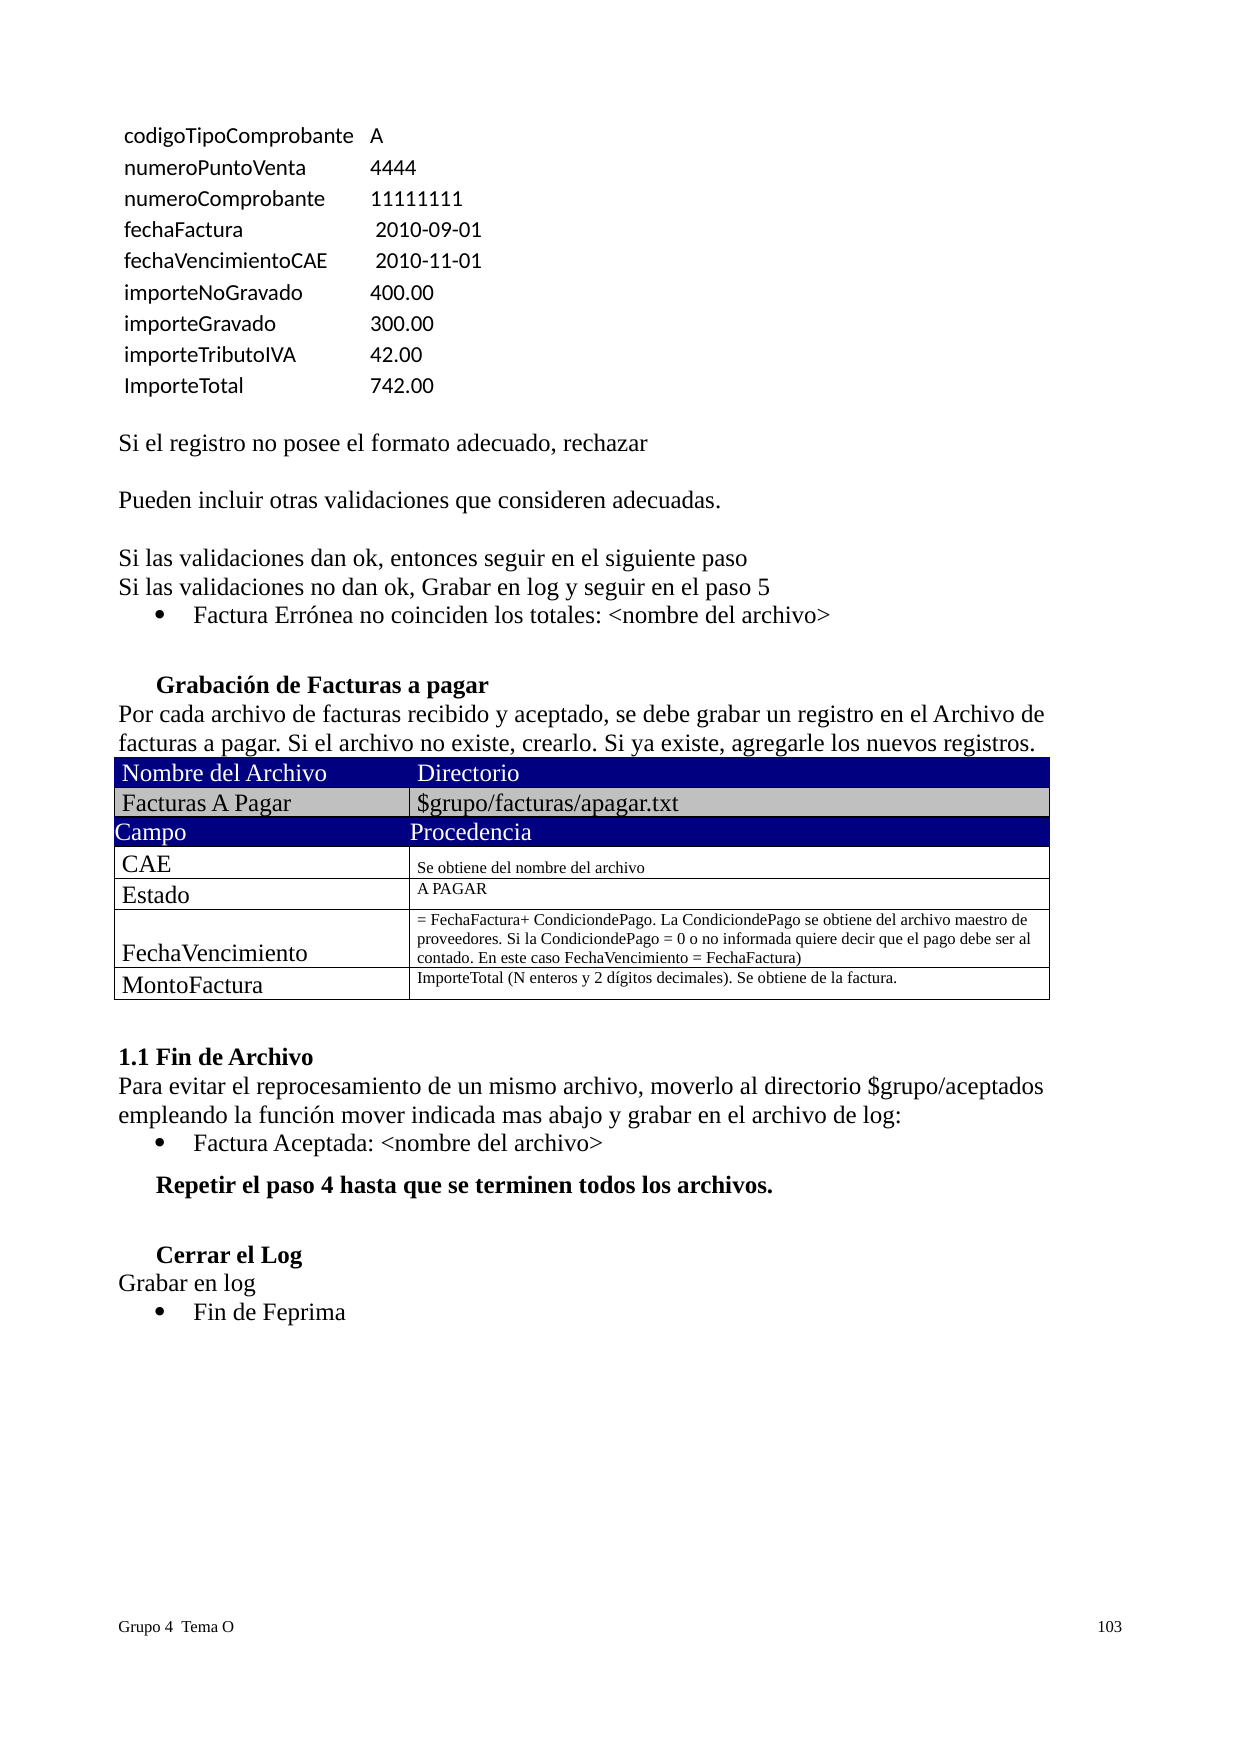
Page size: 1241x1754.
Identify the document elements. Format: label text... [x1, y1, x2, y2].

list Factura Errónea no coinciden los totales: <nombre del archivo> [155, 601, 1122, 629]
table_cell 4444 [363, 149, 1011, 181]
table_header Directorio [410, 758, 1049, 787]
text Grabar en log [118, 1268, 1122, 1297]
table_cell importeNoGravado [117, 274, 363, 306]
list Fin de Archivo [118, 1042, 1122, 1071]
text Pueden incluir otras validaciones que consideren adecuadas. [118, 486, 1122, 514]
table_cell codigoTipoComprobante [117, 118, 363, 149]
table_cell fechaVencimientoCAE [117, 243, 363, 274]
table_cell Se obtiene del nombre del archivo [410, 847, 1049, 877]
table_cell 42.00 [363, 337, 1011, 368]
table_cell numeroPuntoVenta [117, 149, 363, 181]
table_cell 300.00 [363, 306, 1011, 337]
text Si el registro no posee el formato adecuado, rechazar [118, 428, 1122, 457]
table_cell ImporteTotal (N enteros y 2 dígitos decimales). Se obtiene de la factura. [410, 968, 1049, 998]
table_header Nombre del Archivo [115, 758, 409, 787]
text Si las validaciones no dan ok, Grabar en log y seguir en el paso 5 [118, 572, 1122, 601]
table_cell 11111111 [363, 181, 1011, 212]
table_cell A PAGAR [410, 879, 1049, 909]
table_cell ImporteTotal [117, 368, 363, 399]
text Por cada archivo de facturas recibido y aceptado, se debe grabar un registro en el Archivo de facturas a pagar. Si el archivo no existe, crearlo. Si ya existe, agregarle los nuevos registros. [118, 699, 1122, 757]
table_cell importeTributoIVA [117, 337, 363, 368]
table_cell FechaVencimiento [115, 910, 409, 967]
text Grabación de Facturas a pagar [156, 671, 1122, 699]
table_cell = FechaFactura+ CondiciondePago. La CondiciondePago se obtiene del archivo maestro de proveedores. Si la CondiciondePago = 0 o no informada quiere decir que el pago debe ser al contado. En este caso FechaVencimiento = FechaFactura) [410, 910, 1049, 967]
table_cell importeGravado [117, 306, 363, 337]
table_cell 2010-11-01 [363, 243, 1011, 274]
table_cell 742.00 [363, 368, 1011, 399]
table_cell A [363, 118, 1011, 149]
table_cell MontoFactura [115, 968, 409, 998]
table_cell 400.00 [363, 274, 1011, 306]
list Factura Aceptada: <nombre del archivo> [155, 1128, 1122, 1157]
table_cell Campo [115, 818, 409, 846]
list Fin de Feprima [155, 1297, 1122, 1326]
table_cell Procedencia [410, 818, 1049, 846]
table_cell CAE [115, 847, 409, 877]
table_cell Estado [115, 879, 409, 909]
table_cell Facturas A Pagar [115, 788, 409, 816]
list Repetir el paso 4 hasta que se terminen todos los archivos. [118, 1170, 1122, 1198]
table_cell $grupo/facturas/apagar.txt [410, 788, 1049, 816]
text Si las validaciones dan ok, entonces seguir en el siguiente paso [118, 543, 1122, 572]
table_cell 2010-09-01 [363, 212, 1011, 243]
table_cell numeroComprobante [117, 181, 363, 212]
text Para evitar el reprocesamiento de un mismo archivo, moverlo al directorio $grupo/aceptados empleando la función mover indicada mas abajo y grabar en el archivo de log: [118, 1071, 1122, 1128]
list Cerrar el Log [118, 1240, 1122, 1268]
table_cell [373, 1000, 1049, 1030]
table_cell fechaFactura [117, 212, 363, 243]
table_cell [114, 1000, 373, 1030]
